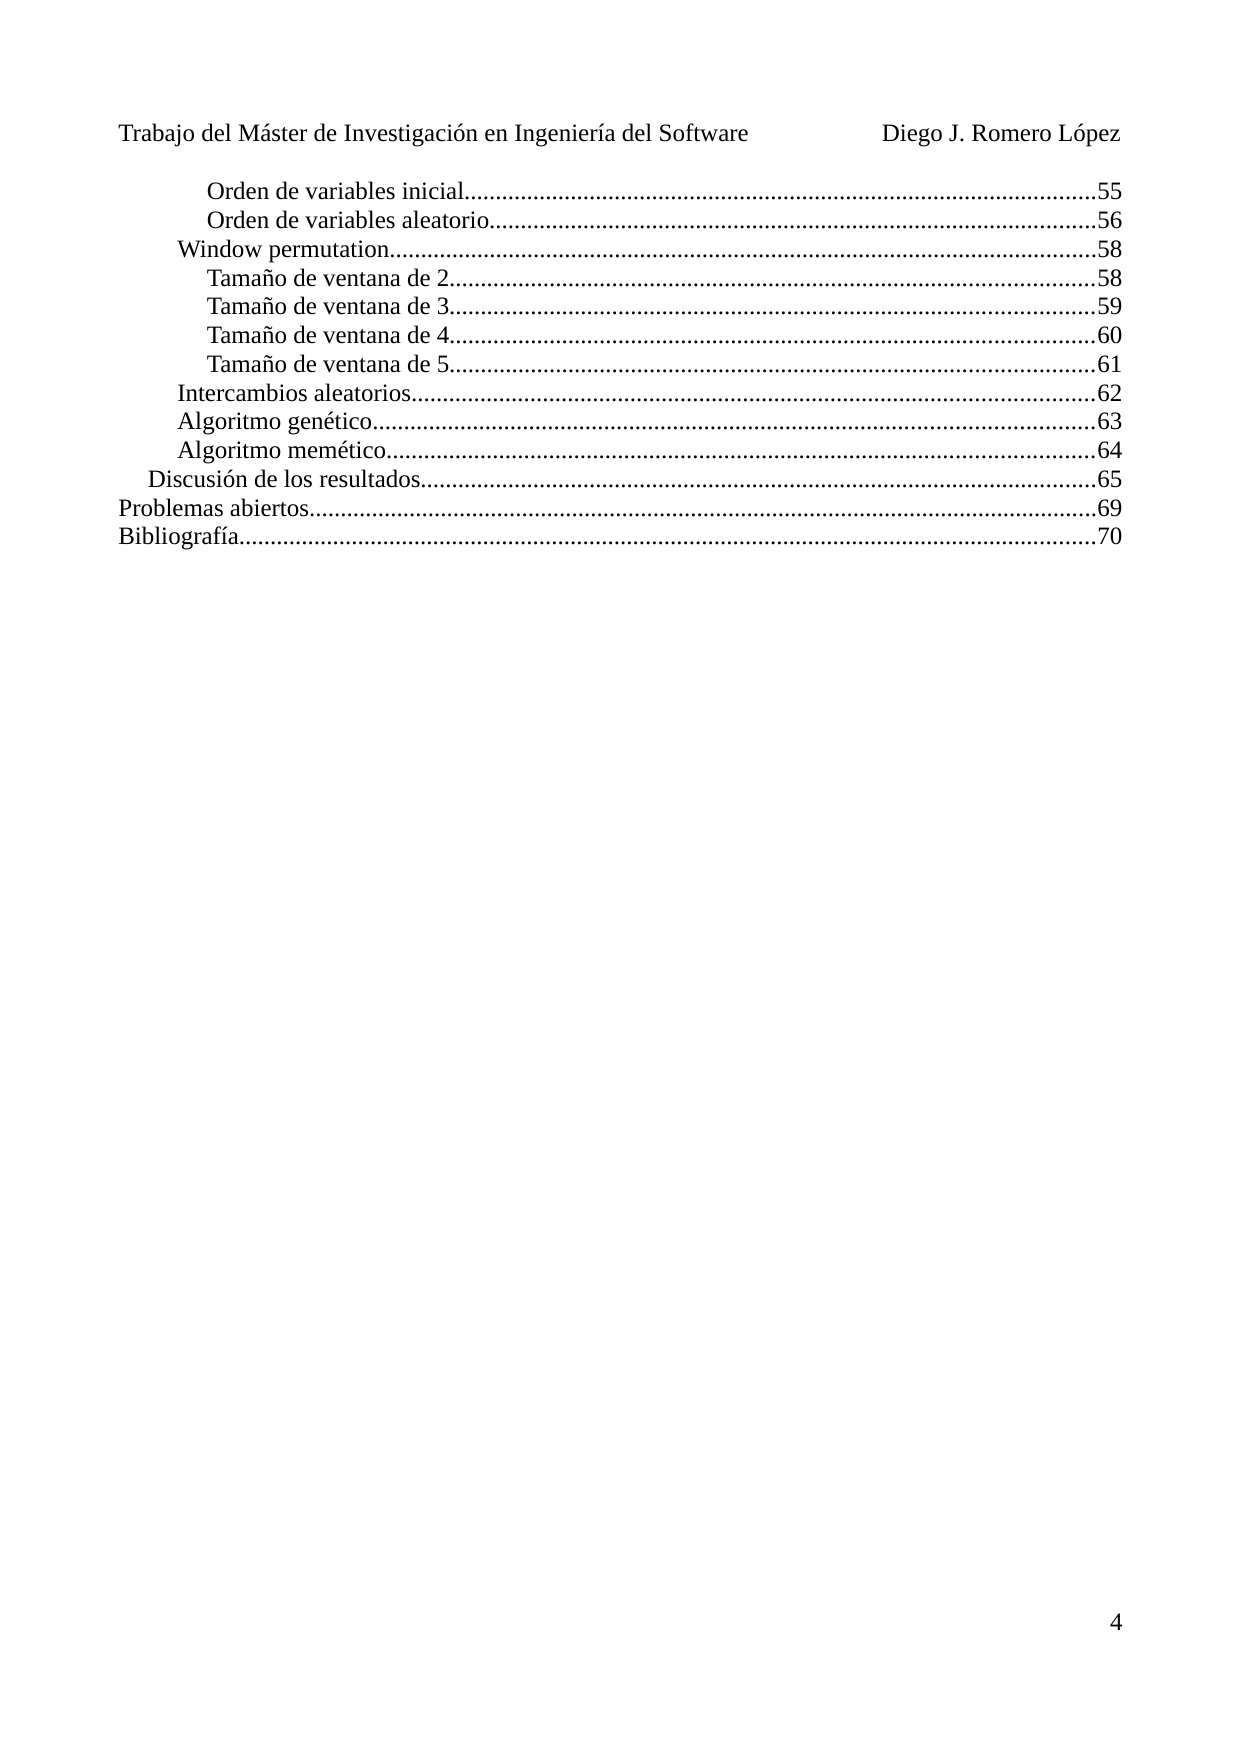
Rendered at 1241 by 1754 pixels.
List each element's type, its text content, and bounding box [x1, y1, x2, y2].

text Orden de variables aleatorio 56 [207, 205, 1122, 234]
text Bibliografía 70 [118, 521, 1122, 550]
text Tamaño de ventana de 4 60 [207, 320, 1122, 349]
text Intercambios aleatorios 62 [177, 378, 1122, 406]
text Problemas abiertos 69 [118, 493, 1122, 521]
text Window permutation 58 [177, 234, 1122, 263]
text Discusión de los resultados 65 [148, 464, 1122, 493]
text Tamaño de ventana de 3 59 [207, 291, 1122, 320]
text Orden de variables inicial 55 [207, 176, 1122, 205]
text Algoritmo memético 64 [177, 435, 1122, 464]
text Tamaño de ventana de 5 61 [207, 349, 1122, 378]
text Tamaño de ventana de 2 58 [207, 263, 1122, 291]
text Algoritmo genético 63 [177, 406, 1122, 435]
